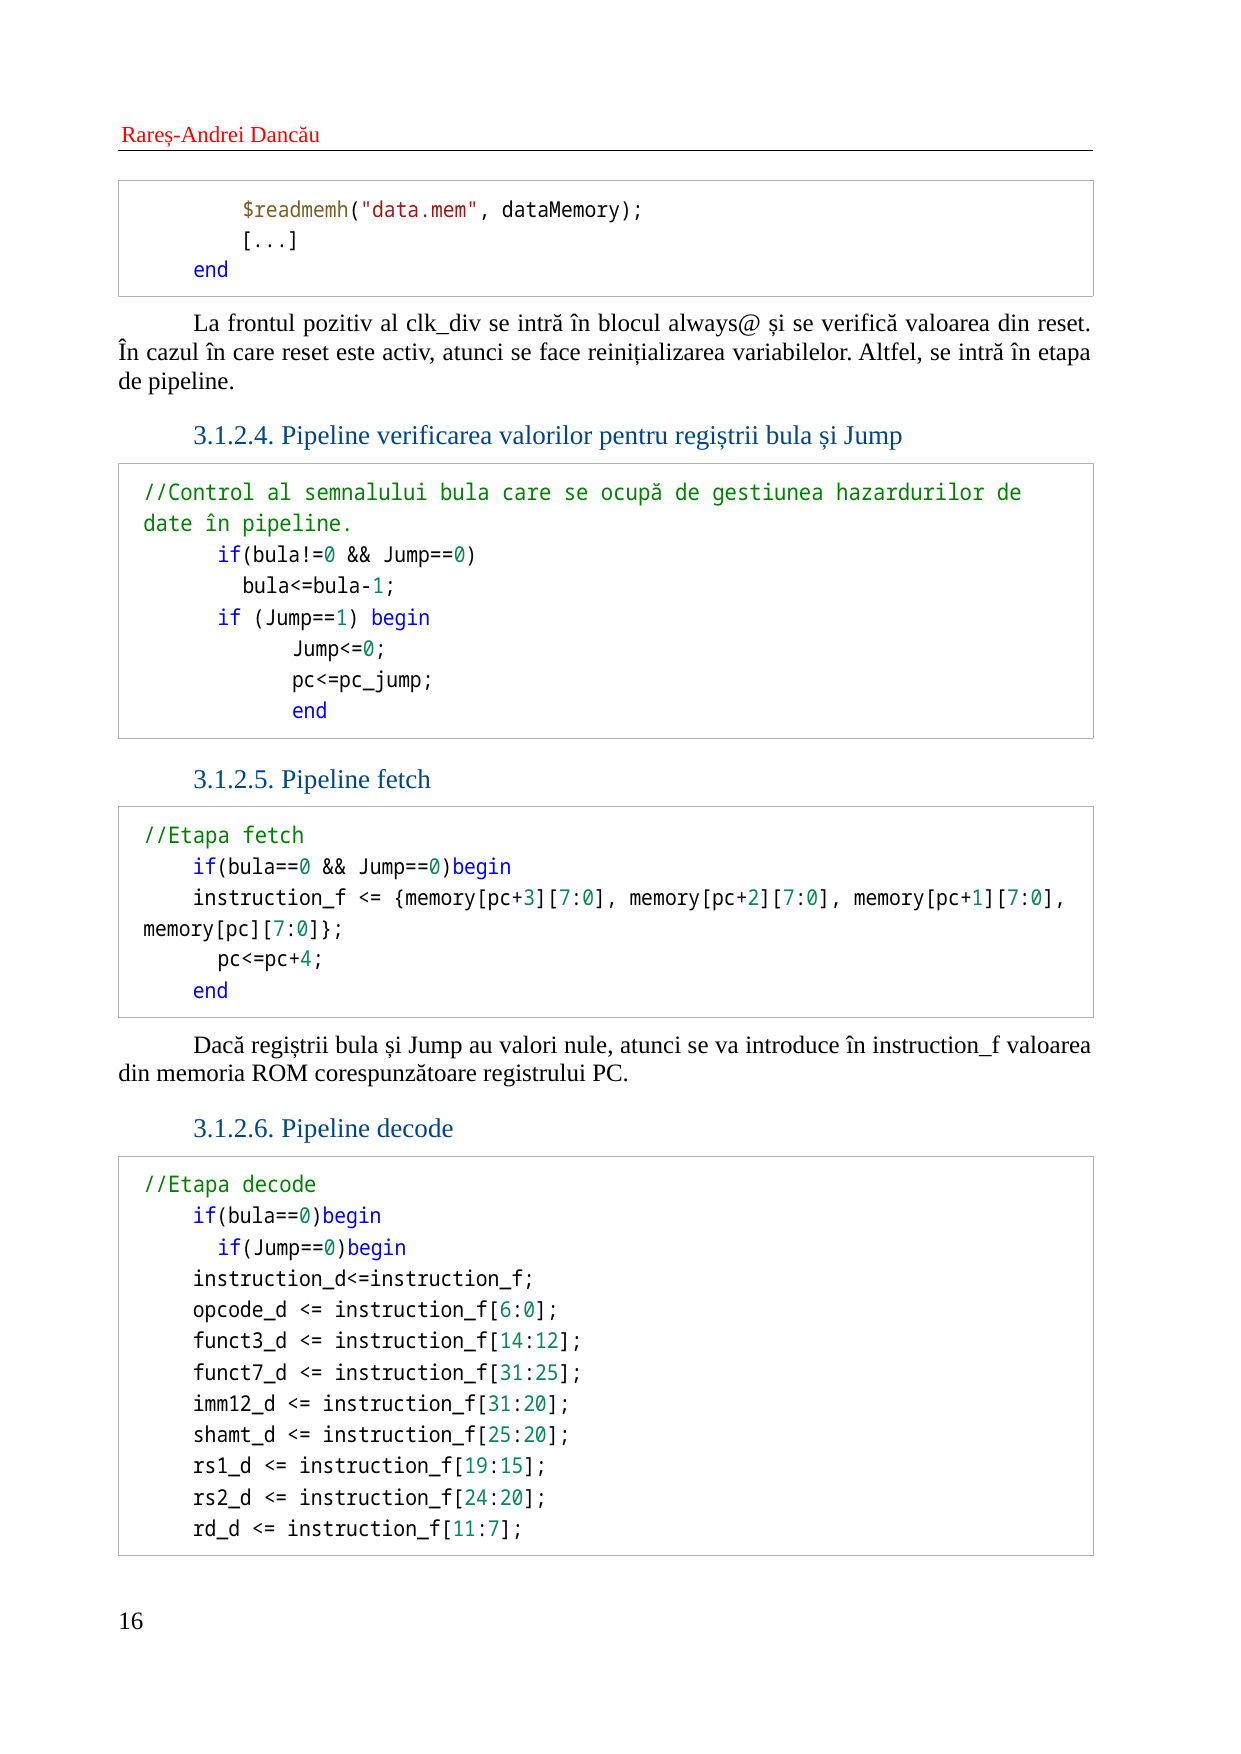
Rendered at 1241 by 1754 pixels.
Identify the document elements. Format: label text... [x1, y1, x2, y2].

text rs2_d <= instruction_f[24:20]; [119, 1468, 1093, 1499]
text pc<=pc_jump; [119, 651, 1093, 682]
text instruction_f <= {memory[pc+3][7:0], memory[pc+2][7:0], memory[pc+1][7:0], memory[pc][7:0]}; [119, 869, 1093, 930]
text end [119, 682, 1093, 738]
text La frontul pozitiv al clk_div se intră în blocul always@ și se verifică valoarea din reset. În cazul în care reset este activ, atunci se face reinițializarea variabilelor. Altfel, se intră în etapa de pipeline. [118, 308, 1093, 395]
text rd_d <= instruction_f[11:7]; [119, 1499, 1093, 1555]
text [...] [119, 211, 1093, 241]
text instruction_d<=instruction_f; [119, 1249, 1093, 1281]
subtitle Pipeline decode [193, 1112, 1093, 1143]
text if(bula!=0 && Jump==0) [119, 526, 1093, 557]
text funct7_d <= instruction_f[31:25]; [119, 1343, 1093, 1374]
text end [119, 961, 1093, 1017]
text if(bula==0)begin [119, 1187, 1093, 1218]
text pc<=pc+4; [119, 930, 1093, 961]
text opcode_d <= instruction_f[6:0]; [119, 1281, 1093, 1312]
text Dacă regiștrii bula și Jump au valori nule, atunci se va introduce în instruction_f valoarea din memoria ROM corespunzătoare registrului PC. [118, 1030, 1093, 1087]
subtitle Pipeline verificarea valorilor pentru regiștrii bula și Jump [193, 419, 1093, 451]
subtitle Pipeline fetch [193, 763, 1093, 794]
text end [119, 241, 1093, 296]
text $readmemh("data.mem", dataMemory); [119, 181, 1093, 211]
text shamt_d <= instruction_f[25:20]; [119, 1406, 1093, 1437]
text //Etapa fetch [119, 807, 1093, 838]
text if(Jump==0)begin [119, 1218, 1093, 1249]
text imm12_d <= instruction_f[31:20]; [119, 1374, 1093, 1406]
text bula<=bula-1; [119, 557, 1093, 588]
text if(bula==0 && Jump==0)begin [119, 838, 1093, 869]
text if (Jump==1) begin [119, 588, 1093, 619]
text rs1_d <= instruction_f[19:15]; [119, 1437, 1093, 1468]
text funct3_d <= instruction_f[14:12]; [119, 1312, 1093, 1343]
text Jump<=0; [119, 619, 1093, 651]
text //Etapa decode [119, 1157, 1093, 1187]
text //Control al semnalului bula care se ocupă de gestiunea hazardurilor de date în pipeline. [119, 464, 1093, 526]
